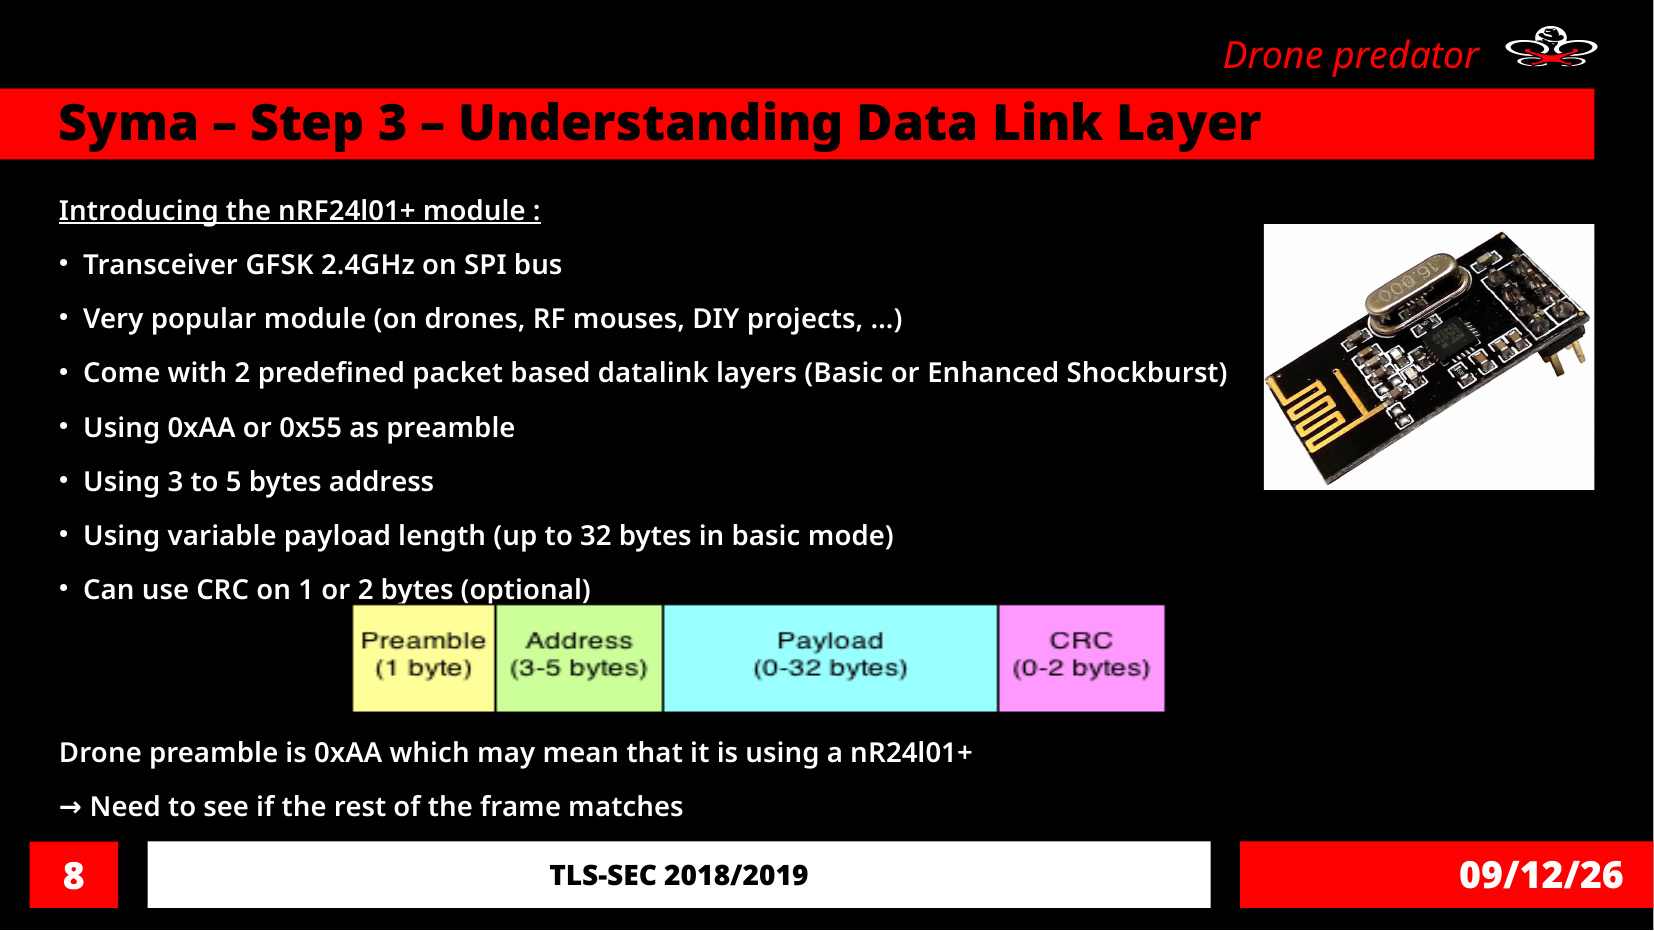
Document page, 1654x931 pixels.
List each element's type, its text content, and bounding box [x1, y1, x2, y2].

picture [1583, 224, 1595, 490]
picture [349, 602, 1170, 721]
picture [1488, 15, 1617, 80]
title Syma – Step 3 – Understanding Data Link Layer [59, 44, 1595, 156]
list Introducing the nRF24l01+ module : Transceiver GFSK 2.4GHz on SPI bus Very popular module (on drones, RF mouses, DIY projects, …) Come with 2 predefined packet based datalink layers (Basic or Enhanced Shockburst) Using 0xAA or 0x55 as preamble Using 3 to 5 bytes address Using variable payload length (up to 32 bytes in basic mode) Can use CRC on 1 or 2 bytes (optional) Drone preamble is 0xAA which may mean that it is using a nR24l01+ → Need to see if the rest of the frame matches [59, 190, 1583, 827]
